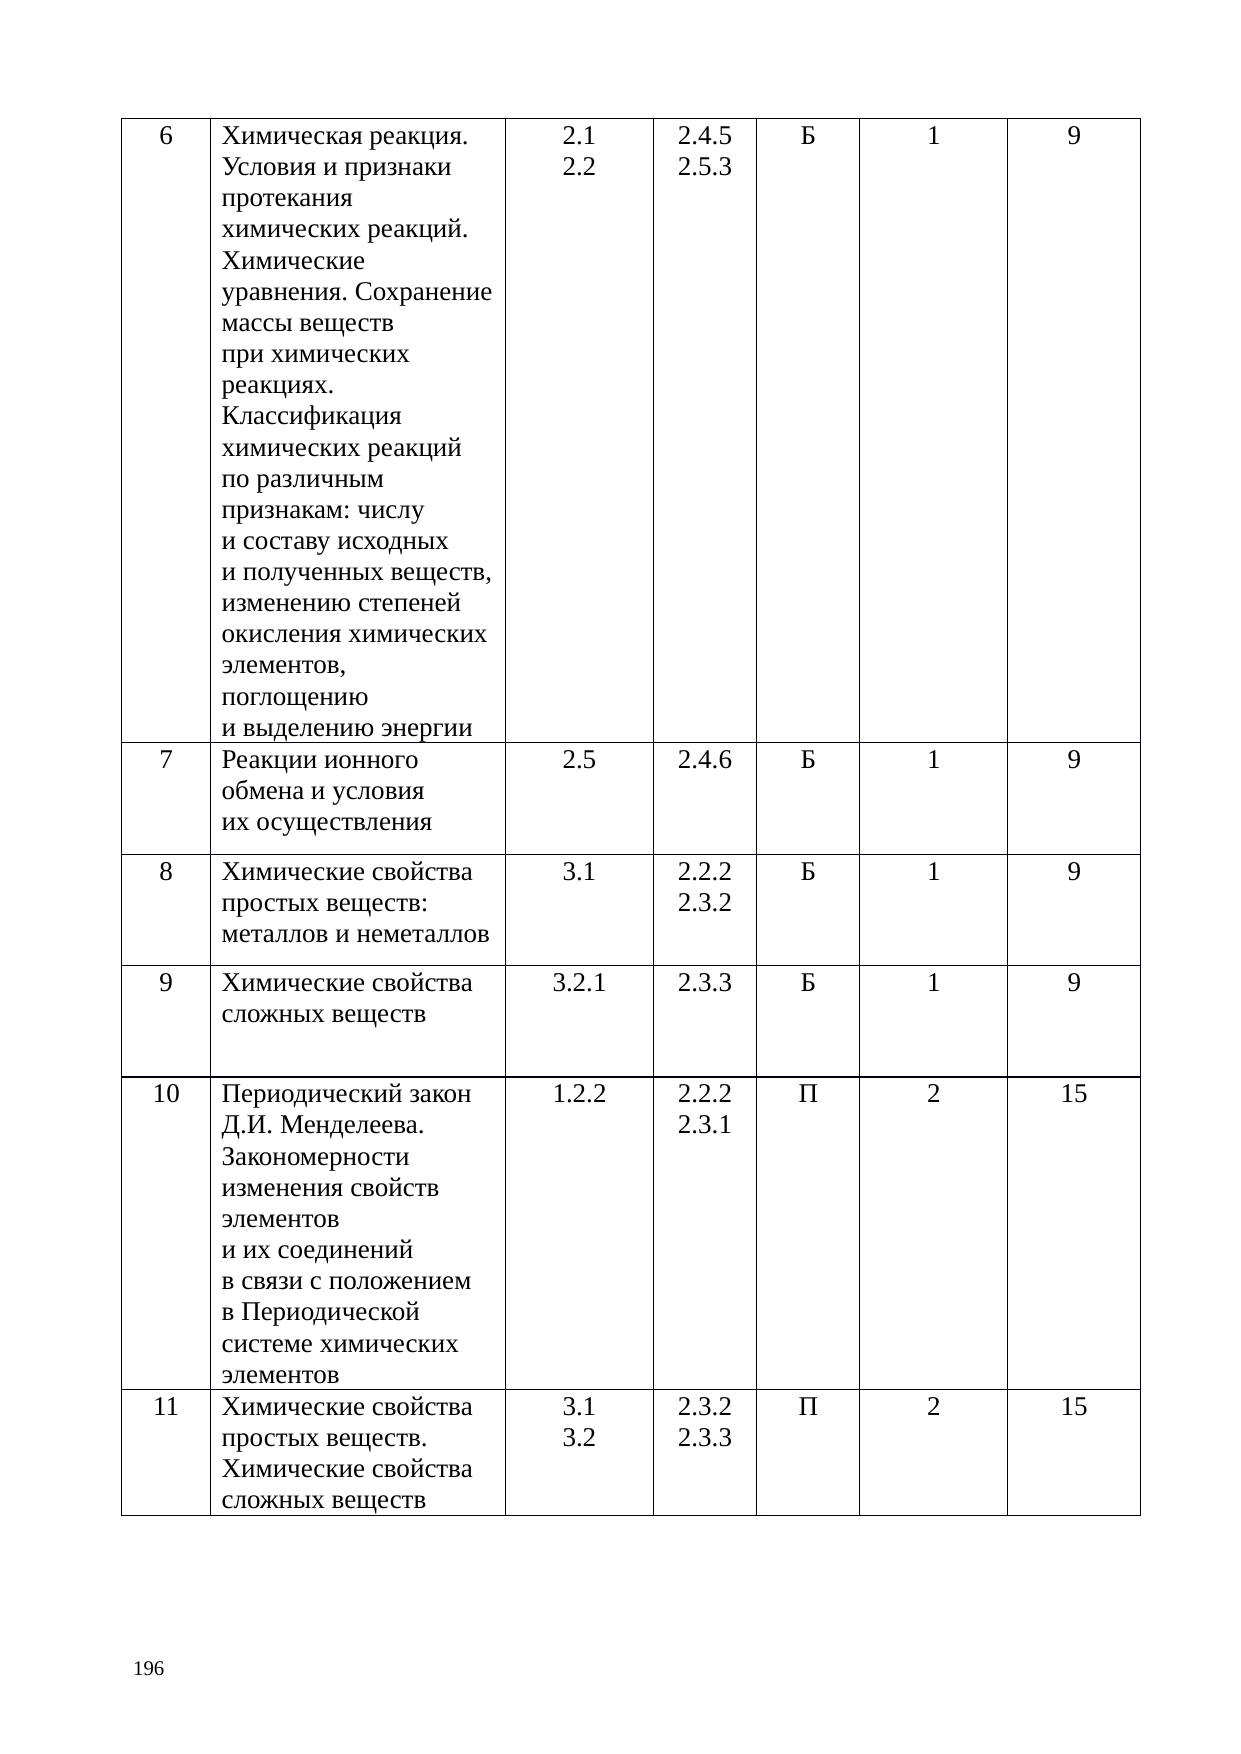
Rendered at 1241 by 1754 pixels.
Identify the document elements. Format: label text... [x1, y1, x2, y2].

table_cell 9 [1008, 966, 1140, 1076]
table_cell Б [757, 119, 859, 742]
table_cell 2 [860, 1390, 1007, 1514]
table_cell 2.5 [506, 743, 653, 853]
table_cell 9 [1008, 119, 1140, 742]
table_cell 2.1 2.2 [506, 119, 653, 742]
table_cell 2.2.2 2.3.2 [654, 855, 756, 965]
table_cell 9 [1008, 743, 1140, 853]
table_cell 2.4.6 [654, 743, 756, 853]
table_cell 9 [122, 966, 210, 1076]
table_cell 1 [860, 743, 1007, 853]
table_cell 6 [122, 119, 210, 742]
table_cell Химические свойства сложных веществ [211, 966, 505, 1076]
table_cell Б [757, 966, 859, 1076]
table_cell 3.1 3.2 [506, 1390, 653, 1514]
table_cell Периодический закон Д.И. Менделеева. Закономерности изменения свойств элементов и их соединений в связи с положением в Периодической системе химических элементов [211, 1078, 505, 1389]
table_cell Реакции ионного обмена и условия их осуществления [211, 743, 505, 853]
table_cell 2.2.2 2.3.1 [654, 1078, 756, 1389]
table_cell 1.2.2 [506, 1078, 653, 1389]
table_cell 15 [1008, 1390, 1140, 1514]
table_cell 7 [122, 743, 210, 853]
table_cell 10 [122, 1078, 210, 1389]
table_cell Химические свойства простых веществ. Химические свойства сложных веществ [211, 1390, 505, 1514]
table_cell 2.3.2 2.3.3 [654, 1390, 756, 1514]
table_cell 8 [122, 855, 210, 965]
table_cell Химическая реакция. Условия и признаки протекания химических реакций. Химические уравнения. Сохранение массы веществ при химических реакциях. Классификация химических реакций по различным признакам: числу и составу исходных и полученных веществ, изменению степеней окисления химических элементов, поглощению и выделению энергии [211, 119, 505, 742]
table_cell 1 [860, 119, 1007, 742]
table_cell 3.2.1 [506, 966, 653, 1076]
table_cell 1 [860, 855, 1007, 965]
table_cell Химические свойства простых веществ: металлов и неметаллов [211, 855, 505, 965]
table_cell 3.1 [506, 855, 653, 965]
table_cell 2.4.5 2.5.3 [654, 119, 756, 742]
table_cell 11 [122, 1390, 210, 1514]
table_cell 1 [860, 966, 1007, 1076]
table_cell П [757, 1078, 859, 1389]
table_cell 2 [860, 1078, 1007, 1389]
table_cell 9 [1008, 855, 1140, 965]
table_cell 2.3.3 [654, 966, 756, 1076]
table_cell П [757, 1390, 859, 1514]
table_cell Б [757, 855, 859, 965]
table_cell 15 [1008, 1078, 1140, 1389]
table_cell Б [757, 743, 859, 853]
